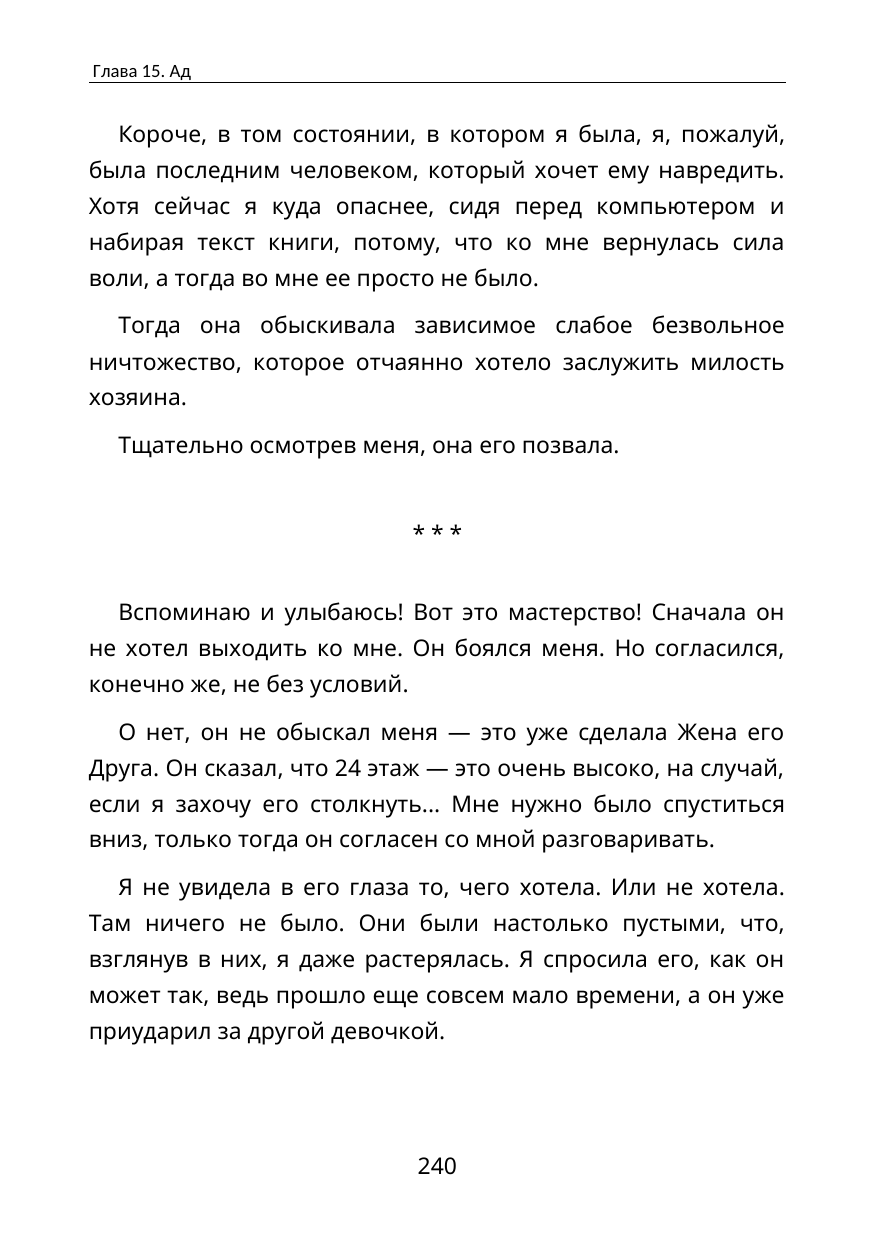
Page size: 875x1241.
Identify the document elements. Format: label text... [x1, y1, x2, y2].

text Я не увидела в его глаза то, чего хотела. Или не хотела. Там ничего не было. Они были настолько пустыми, что, взглянув в них, я даже растерялась. Я спросила его, как он может так, ведь прошло еще совсем мало времени, а он уже приударил за другой девочкой. [88, 871, 786, 1046]
text О нет, он не обыскал меня — это уже сделала Жена его Друга. Он сказал, что 24 этаж — это очень высоко, на случай, если я захочу его столкнуть... Мне нужно было спуститься вниз, только тогда он согласен со мной разговаривать. [88, 716, 786, 855]
text Короче, в том состоянии, в котором я была, я, пожалуй, была последним человеком, который хочет ему навредить. Хотя сейчас я куда опаснее, сидя перед компьютером и набирая текст книги, потому, что ко мне вернулась сила воли, а тогда во мне ее просто не было. [88, 118, 786, 293]
subtitle * * * [88, 518, 786, 550]
text Вспоминаю и улыбаюсь! Вот это мастерство! Сначала он не хотел выходить ко мне. Он боялся меня. Но согласился, конечно же, не без условий. [88, 596, 786, 699]
text Тщательно осмотрев меня, она его позвала. [88, 429, 786, 460]
text Тогда она обыскивала зависимое слабое безвольное ничтожество, которое отчаянно хотело заслужить милость хозяина. [88, 309, 786, 413]
